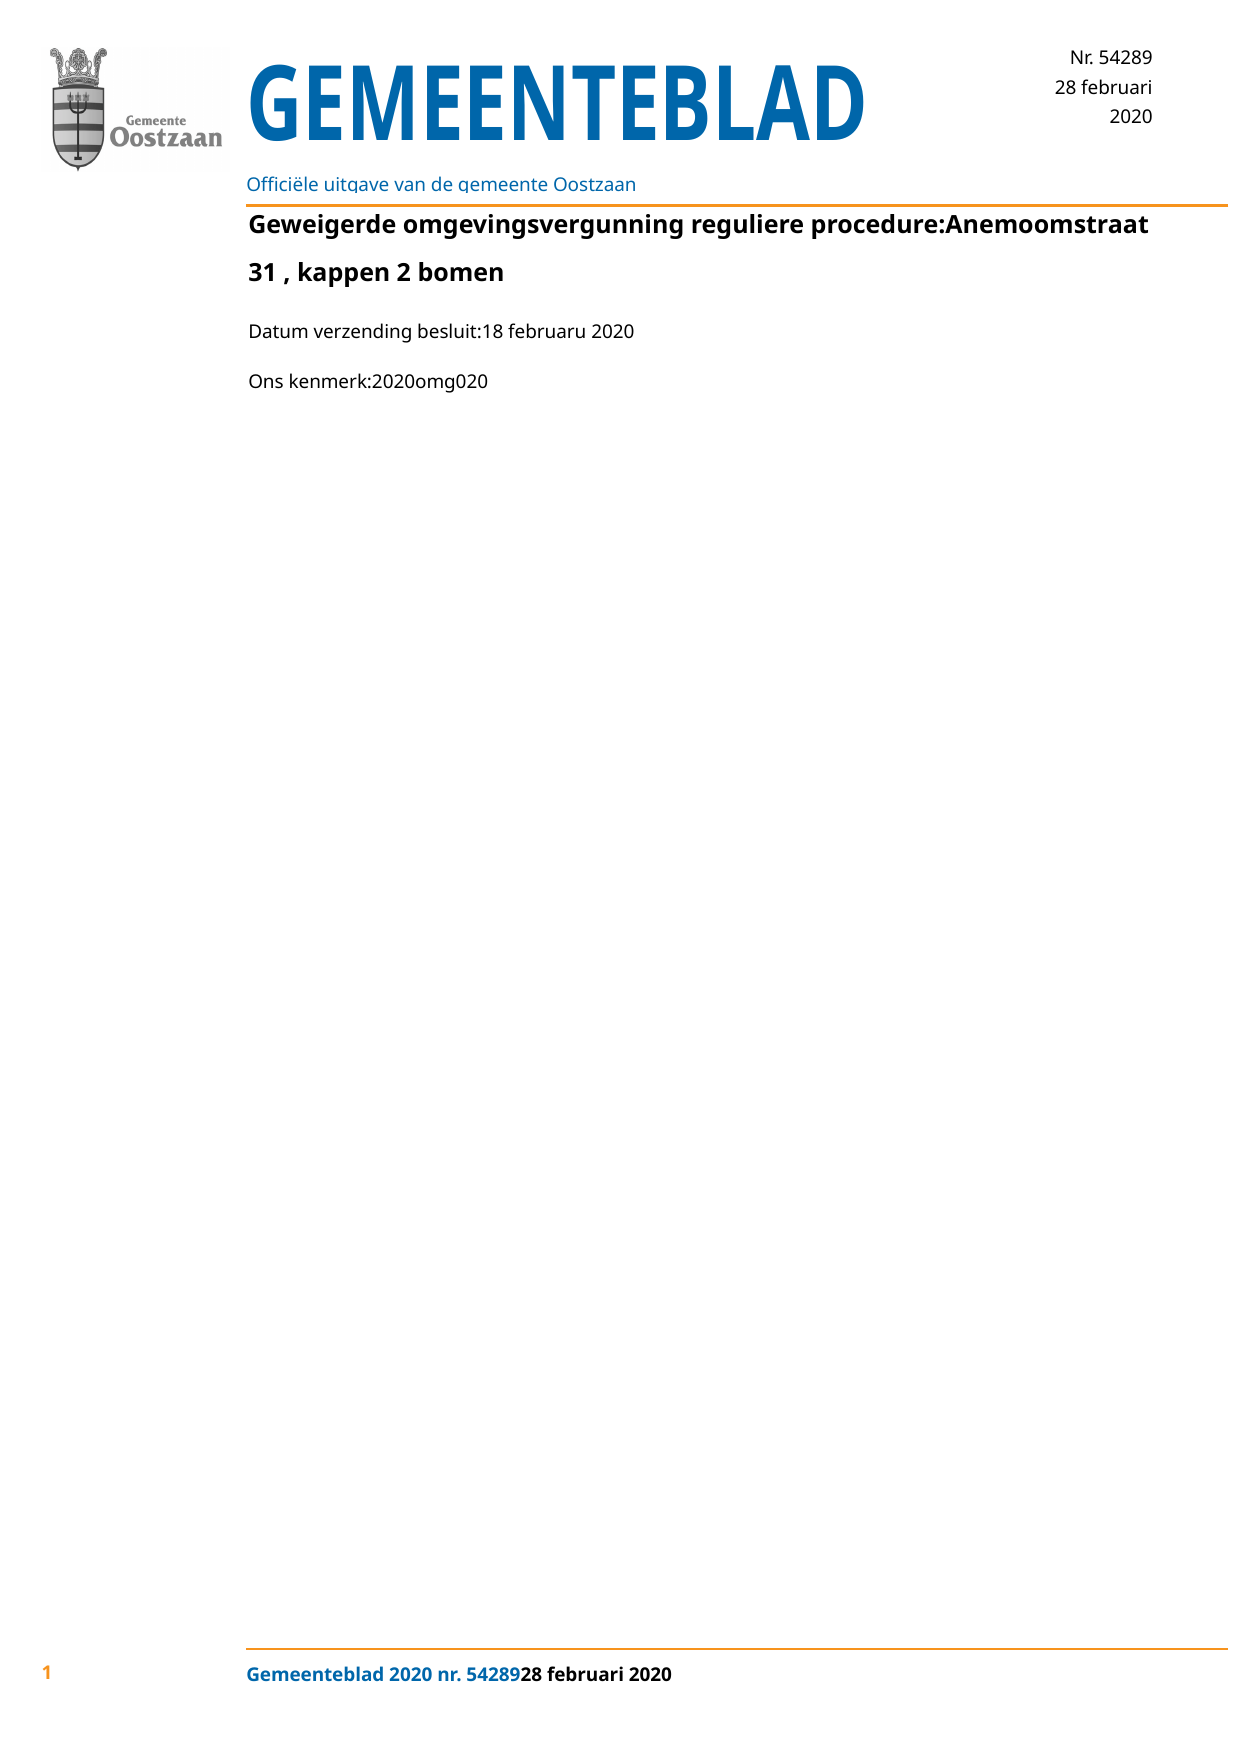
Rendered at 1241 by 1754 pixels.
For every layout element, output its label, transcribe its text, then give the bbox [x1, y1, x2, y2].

text Ons kenmerk:2020omg020 [248, 368, 1152, 394]
picture [41, 47, 231, 172]
text Geweigerde omgevingsvergunning reguliere procedure:Anemoomstraat 31 , kappen 2 bomen [248, 207, 1152, 288]
text Datum verzending besluit:18 februaru 2020 [248, 318, 1152, 344]
